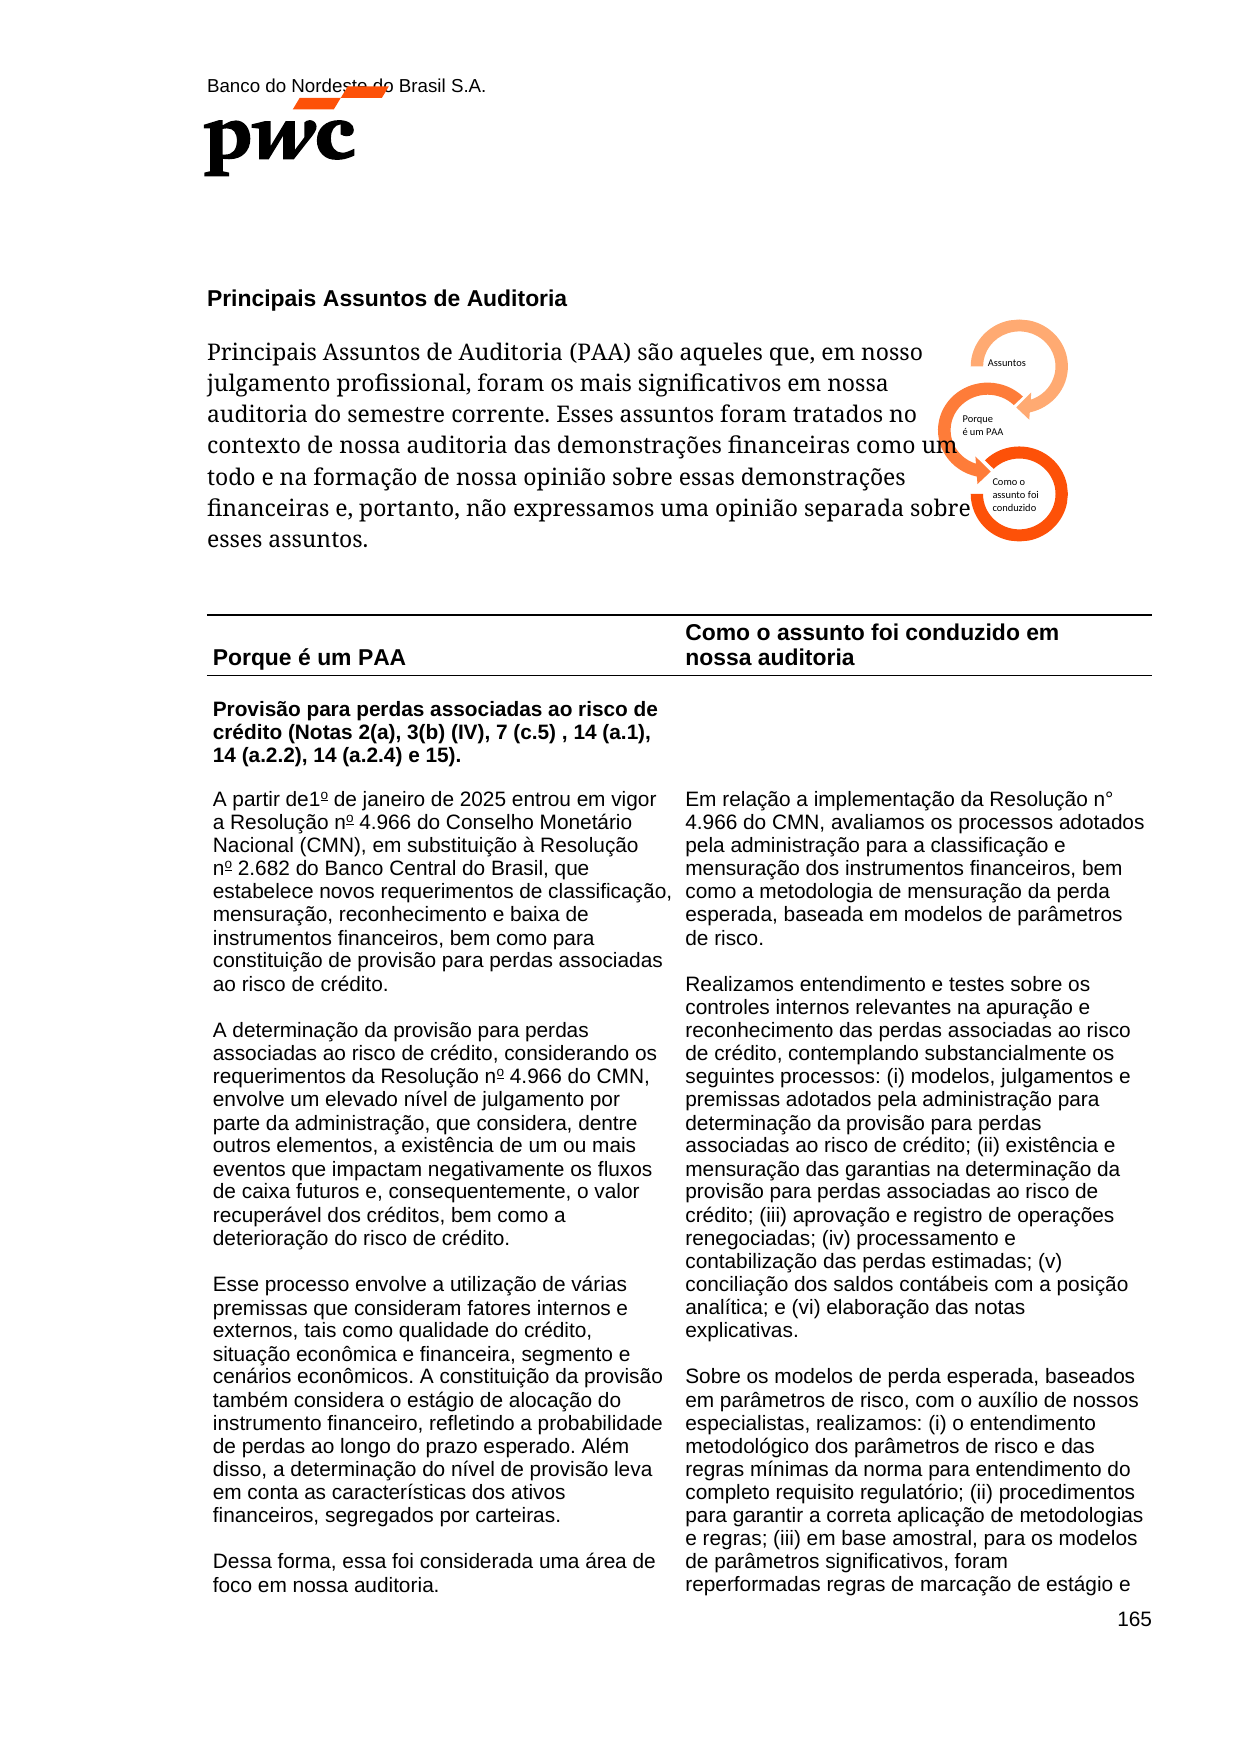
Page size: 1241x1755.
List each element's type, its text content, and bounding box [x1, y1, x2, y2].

table_cell [207, 676, 679, 698]
table_cell [679, 676, 1152, 698]
text Principais Assuntos de Auditoria [207, 285, 1152, 312]
table_cell [679, 698, 1152, 767]
table_cell Provisão para perdas associadas ao risco de crédito (Notas 2(a), 3(b) (IV), 7 (c.5) , 14 (a.1), 14 (a.2.2), 14 (a.2.4) e 15). [207, 698, 679, 767]
table_header Como o assunto foi conduzido em nossa auditoria [679, 616, 1152, 674]
table_header Porque é um PAA [207, 616, 679, 674]
table_cell Em relação a implementação da Resolução n° 4.966 do CMN, avaliamos os processos adotados pela administração para a classificação e mensuração dos instrumentos financeiros, bem como a metodologia de mensuração da perda esperada, baseada em modelos de parâmetros de risco. Realizamos entendimento e testes sobre os controles internos relevantes na apuração e reconhecimento das perdas associadas ao risco de crédito, contemplando substancialmente os seguintes processos: (i) modelos, julgamentos e premissas adotados pela administração para determinação da provisão para perdas associadas ao risco de crédito; (ii) existência e mensuração das garantias na determinação da provisão para perdas associadas ao risco de crédito; (iii) aprovação e registro de operações renegociadas; (iv) processamento e contabilização das perdas estimadas; (v) conciliação dos saldos contábeis com a posição analítica; e (vi) elaboração das notas explicativas. Sobre os modelos de perda esperada, baseados em parâmetros de risco, com o auxílio de nossos especialistas, realizamos: (i) o entendimento metodológico dos parâmetros de risco e das regras mínimas da norma para entendimento do completo requisito regulatório; (ii) procedimentos para garantir a correta aplicação de metodologias e regras; (iii) em base amostral, para os modelos de parâmetros significativos, foram reperformadas regras de marcação de estágio e [679, 788, 1152, 1596]
table_cell [679, 767, 1152, 788]
table_cell A partir de1o de janeiro de 2025 entrou em vigor a Resolução no 4.966 do Conselho Monetário Nacional (CMN), em substituição à Resolução no 2.682 do Banco Central do Brasil, que estabelece novos requerimentos de classificação, mensuração, reconhecimento e baixa de instrumentos financeiros, bem como para constituição de provisão para perdas associadas ao risco de crédito. A determinação da provisão para perdas associadas ao risco de crédito, considerando os requerimentos da Resolução no 4.966 do CMN, envolve um elevado nível de julgamento por parte da administração, que considera, dentre outros elementos, a existência de um ou mais eventos que impactam negativamente os fluxos de caixа futuros e, consequentemente, o valor recuperável dos créditos, bem como a deterioração do risco de crédito. Esse processo envolve a utilização de várias premissas que consideram fatores internos e externos, tais como qualidade do crédito, situação econômica e financeira, segmento e cenários econômicos. A constituição da provisão também considera o estágio de alocação do instrumento financeiro, refletindo a probabilidade de perdas ao longo do prazo esperado. Além disso, a determinação do nível de provisão leva em conta as características dos ativos financeiros, segregados por carteiras. Dessa forma, essa foi considerada uma área de foco em nossa auditoria. [207, 788, 679, 1596]
table_cell [207, 767, 679, 788]
text Principais Assuntos de Auditoria (PAA) são aqueles que, em nosso julgamento profissional, foram os mais significativos em nossa auditoria do semestre corrente. Esses assuntos foram tratados no contexto de nossa auditoria das demonstrações financeiras como um todo e na formação de nossa opinião sobre essas demonstrações financeiras e, portanto, não expressamos uma opinião separada sobre esses assuntos. [207, 336, 1152, 554]
